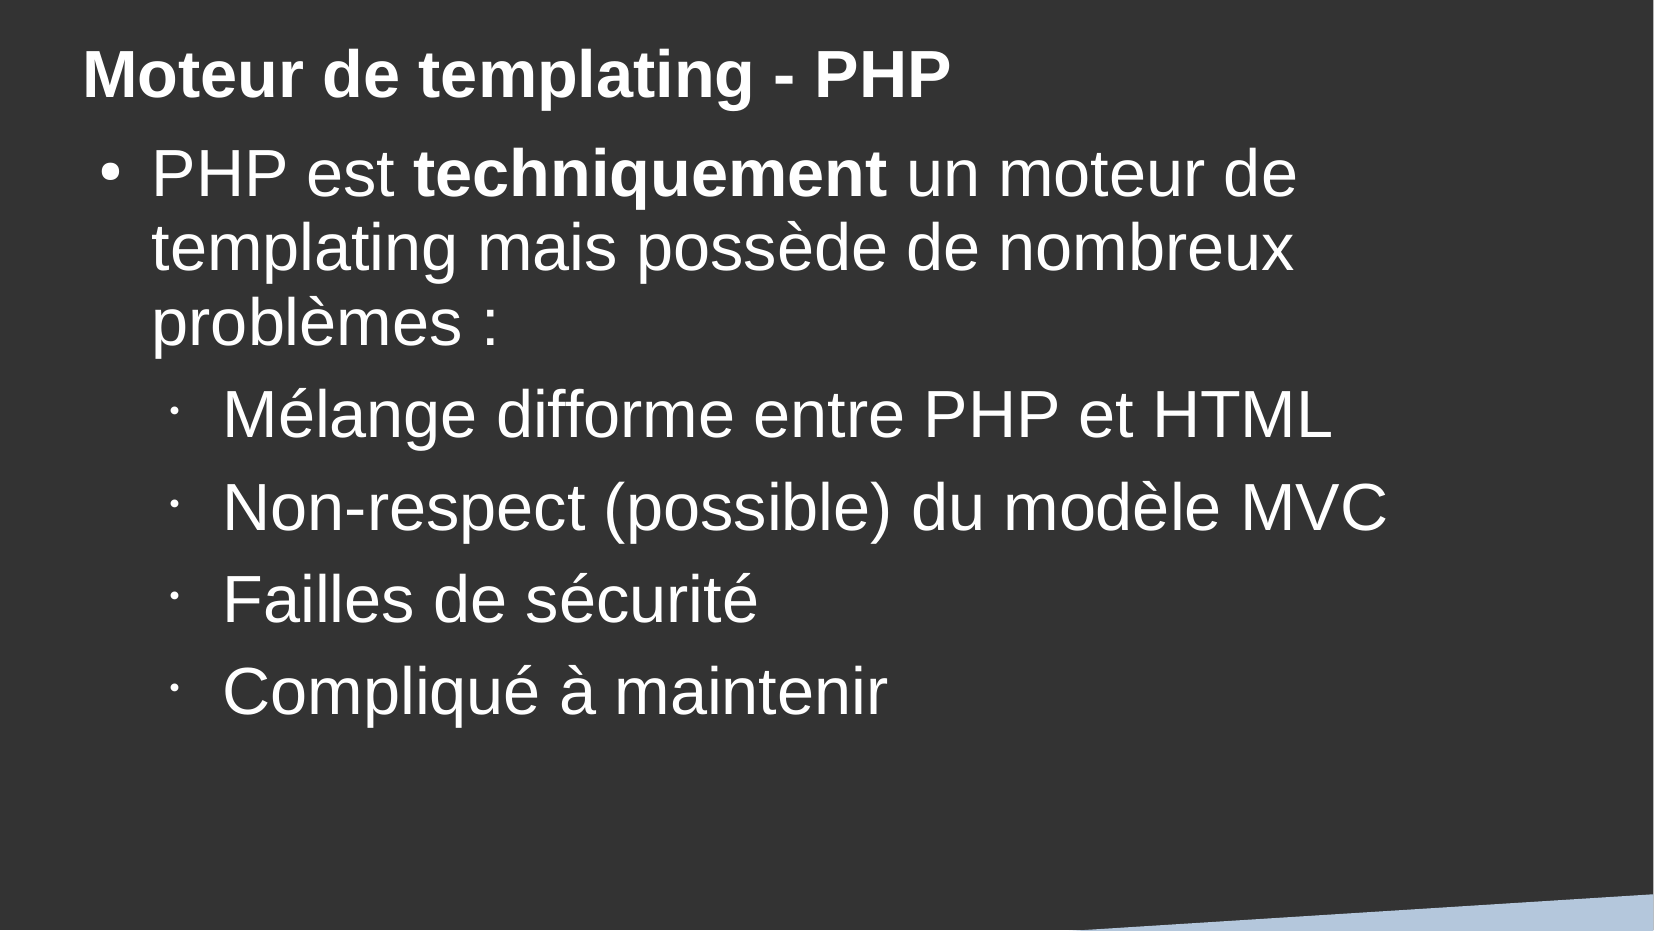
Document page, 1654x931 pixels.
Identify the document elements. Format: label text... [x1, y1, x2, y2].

title Moteur de templating - PHP [82, 37, 1571, 114]
text_box [1068, 894, 1654, 931]
list PHP est techniquement un moteur de templating mais possède de nombreux problèmes : Mélange difforme entre PHP et HTML Non-respect (possible) du modèle MVC Failles de sécurité Compliqué à maintenir [80, 135, 1620, 886]
